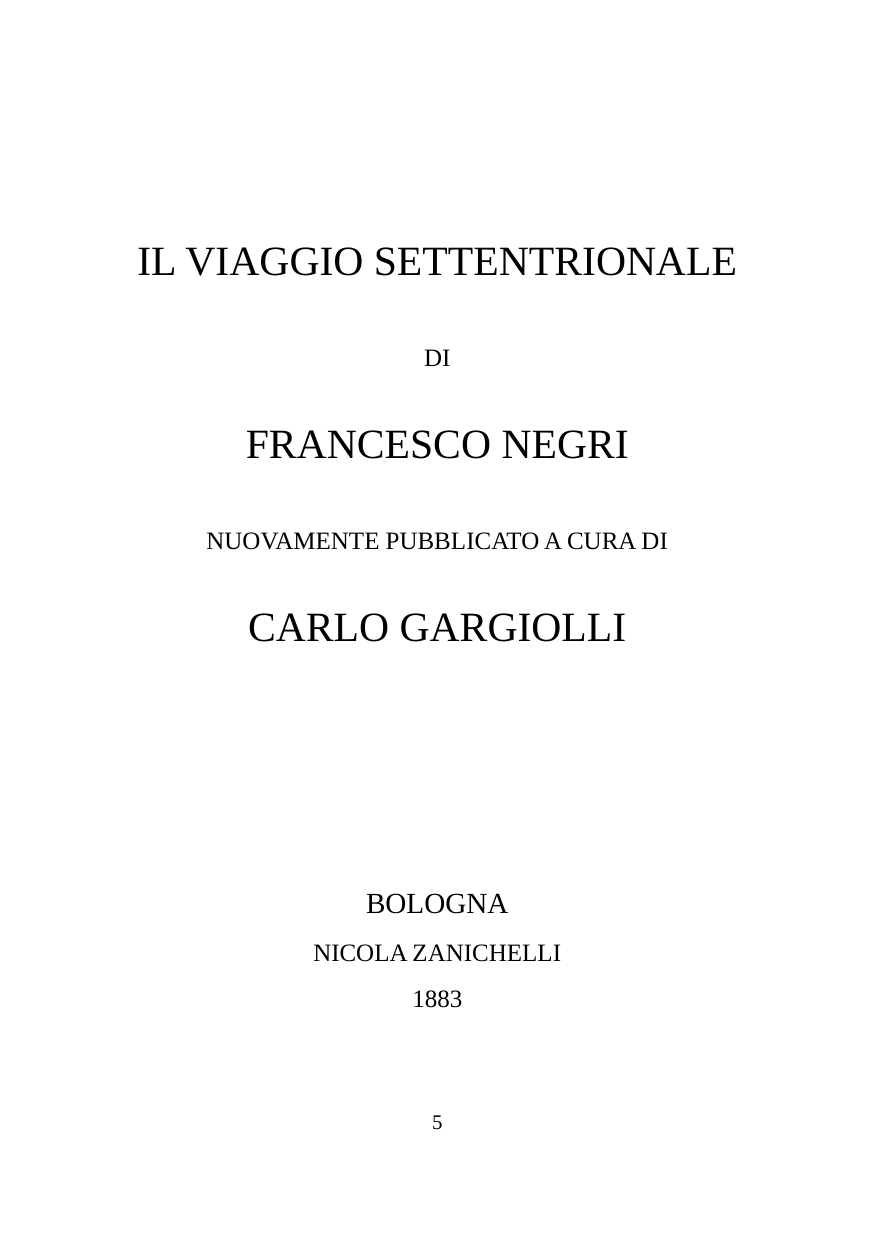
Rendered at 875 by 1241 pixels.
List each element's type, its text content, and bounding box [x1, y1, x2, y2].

text 1883 [106, 984, 768, 1013]
text BOLOGNA [106, 886, 768, 920]
text NUOVAMENTE PUBBLICATO A CURA DI [106, 526, 768, 555]
text FRANCESCO NEGRI [106, 419, 768, 467]
text NICOLA ZANICHELLI [106, 938, 768, 966]
text IL VIAGGIO SETTENTRIONALE [106, 236, 768, 284]
text CARLO GARGIOLLI [106, 602, 768, 650]
text DI [106, 343, 768, 372]
